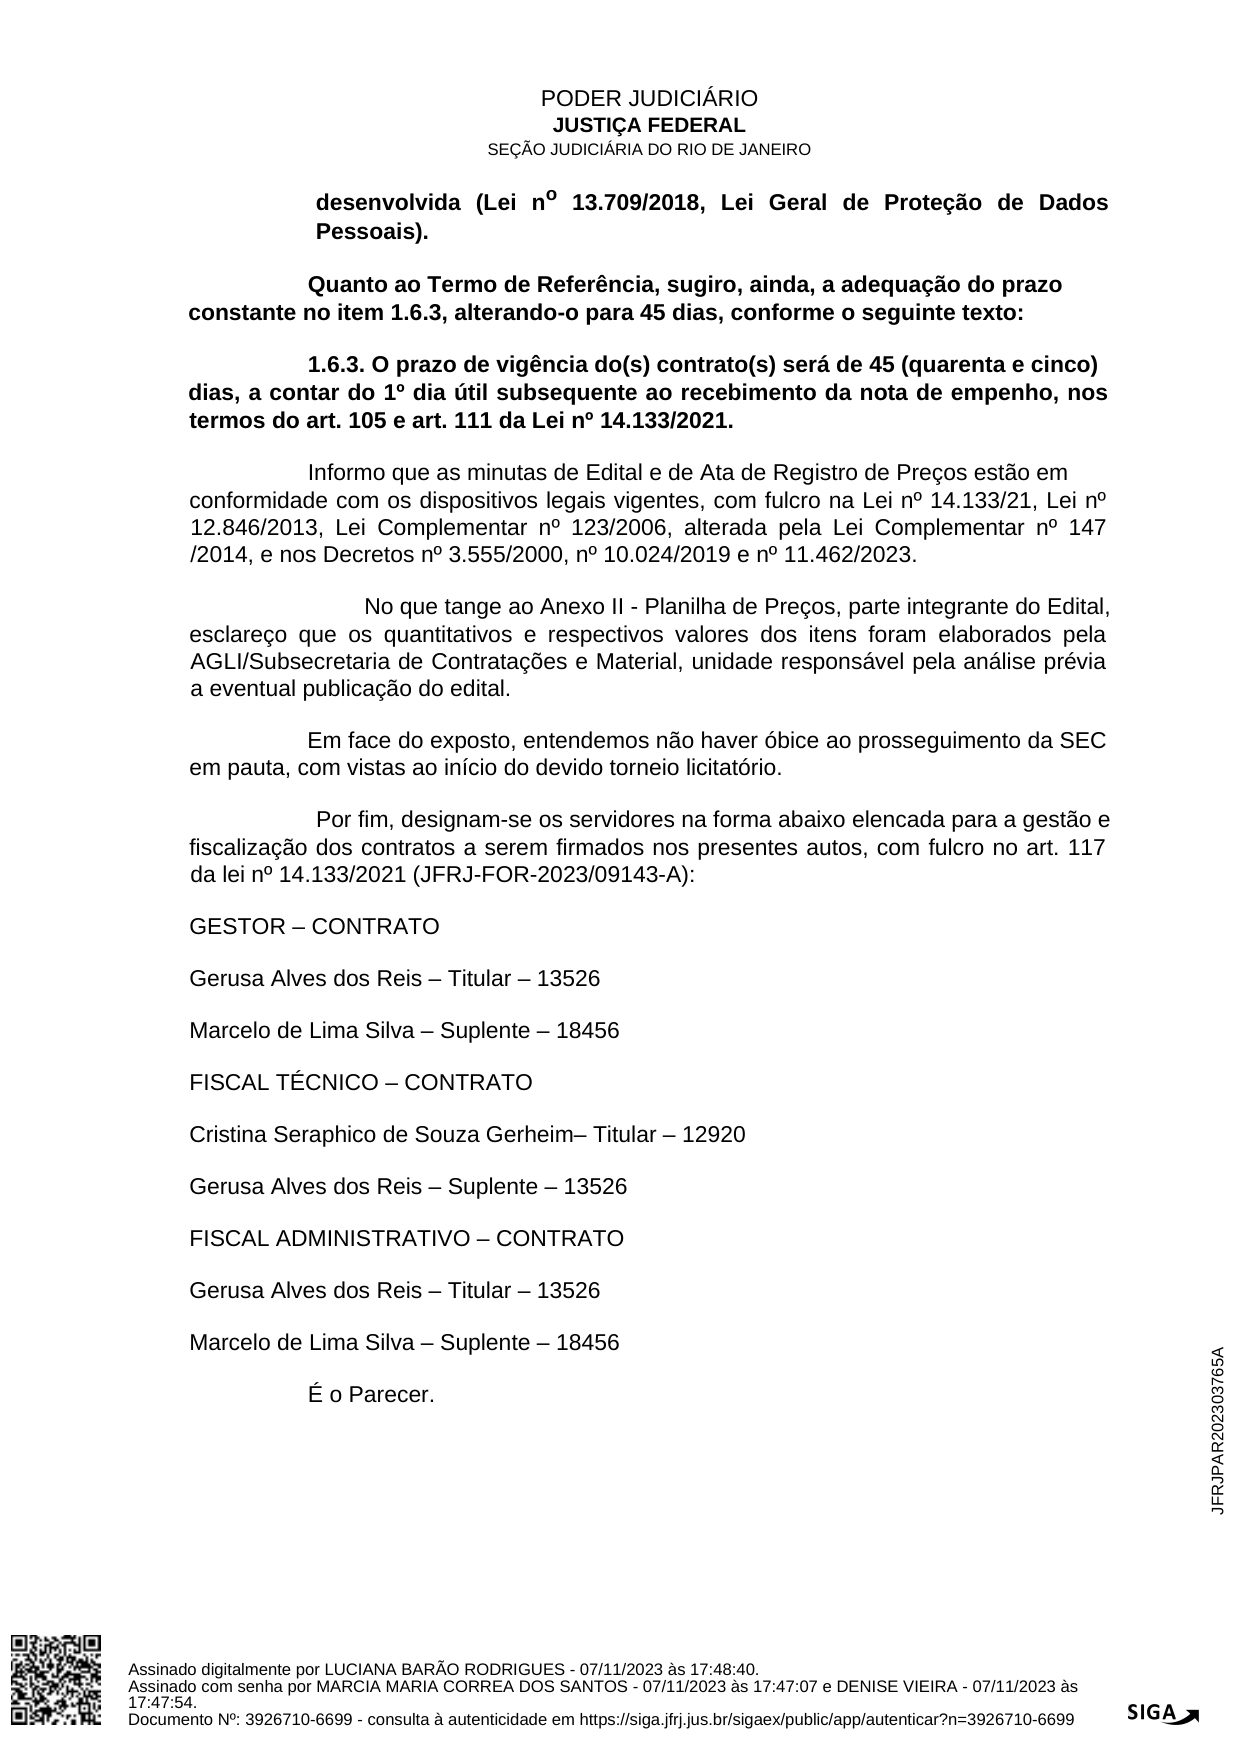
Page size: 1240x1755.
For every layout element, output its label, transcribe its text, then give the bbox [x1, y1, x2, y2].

text É o Parecer. [308, 1381, 1107, 1408]
text Gerusa Alves dos Reis – Titular – 13526 [189, 965, 1107, 991]
text desenvolvida (Lei no 13.709/2018, Lei Geral de Proteção de Dados Pessoais). [314, 183, 1109, 245]
text Gerusa Alves dos Reis – Titular – 13526 [189, 1277, 1107, 1304]
text dias, a contar do 1º dia útil subsequente ao recebimento da nota de empenho, nos termos do art. 105 e art. 111 da Lei nº 14.133/2021. [188, 379, 1109, 433]
text Marcelo de Lima Silva – Suplente – 18456 [189, 1329, 1107, 1356]
text FISCAL ADMINISTRATIVO – CONTRATO [189, 1225, 1107, 1252]
text GESTOR – CONTRATO [189, 913, 1107, 939]
text Gerusa Alves dos Reis – Suplente – 13526 [189, 1173, 1107, 1199]
text Em face do exposto, entendemos não haver óbice ao prosseguimento da SEC em pauta, com vistas ao início do devido torneio licitatório. [189, 727, 1107, 780]
text Por fim, designam-se os servidores na forma abaixo elencada para a gestão e [193, 806, 1111, 832]
text Cristina Seraphico de Souza Gerheim– Titular – 12920 [189, 1121, 1107, 1147]
text FISCAL TÉCNICO – CONTRATO [189, 1069, 1107, 1095]
text esclareço que os quantitativos e respectivos valores dos itens foram elaborados pela AGLI/Subsecretaria de Contratações e Material, unidade responsável pela análise prévia a eventual publicação do edital. [189, 621, 1107, 701]
text 1.6.3. O prazo de vigência do(s) contrato(s) será de 45 (quarenta e cinco) [308, 351, 1109, 377]
text Marcelo de Lima Silva – Suplente – 18456 [189, 1017, 1107, 1043]
text Quanto ao Termo de Referência, sugiro, ainda, a adequação do prazo [308, 271, 1109, 297]
text fiscalização dos contratos a serem firmados nos presentes autos, com fulcro no art. 117 da lei nº 14.133/2021 (JFRJ-FOR-2023/09143-A): [189, 834, 1107, 887]
text Informo que as minutas de Edital e de Ata de Registro de Preços estão em [308, 459, 1107, 486]
text constante no item 1.6.3, alterando-o para 45 dias, conforme o seguinte texto: [188, 299, 1109, 325]
text conformidade com os dispositivos legais vigentes, com fulcro na Lei nº 14.133/21, Lei nº 12.846/2013, Lei Complementar nº 123/2006, alterada pela Lei Complementar nº 147 /2014, e nos Decretos nº 3.555/2000, nº 10.024/2019 e nº 11.462/2023. [189, 487, 1107, 567]
text No que tange ao Anexo II - Planilha de Preços, parte integrante do Edital, [193, 593, 1111, 619]
